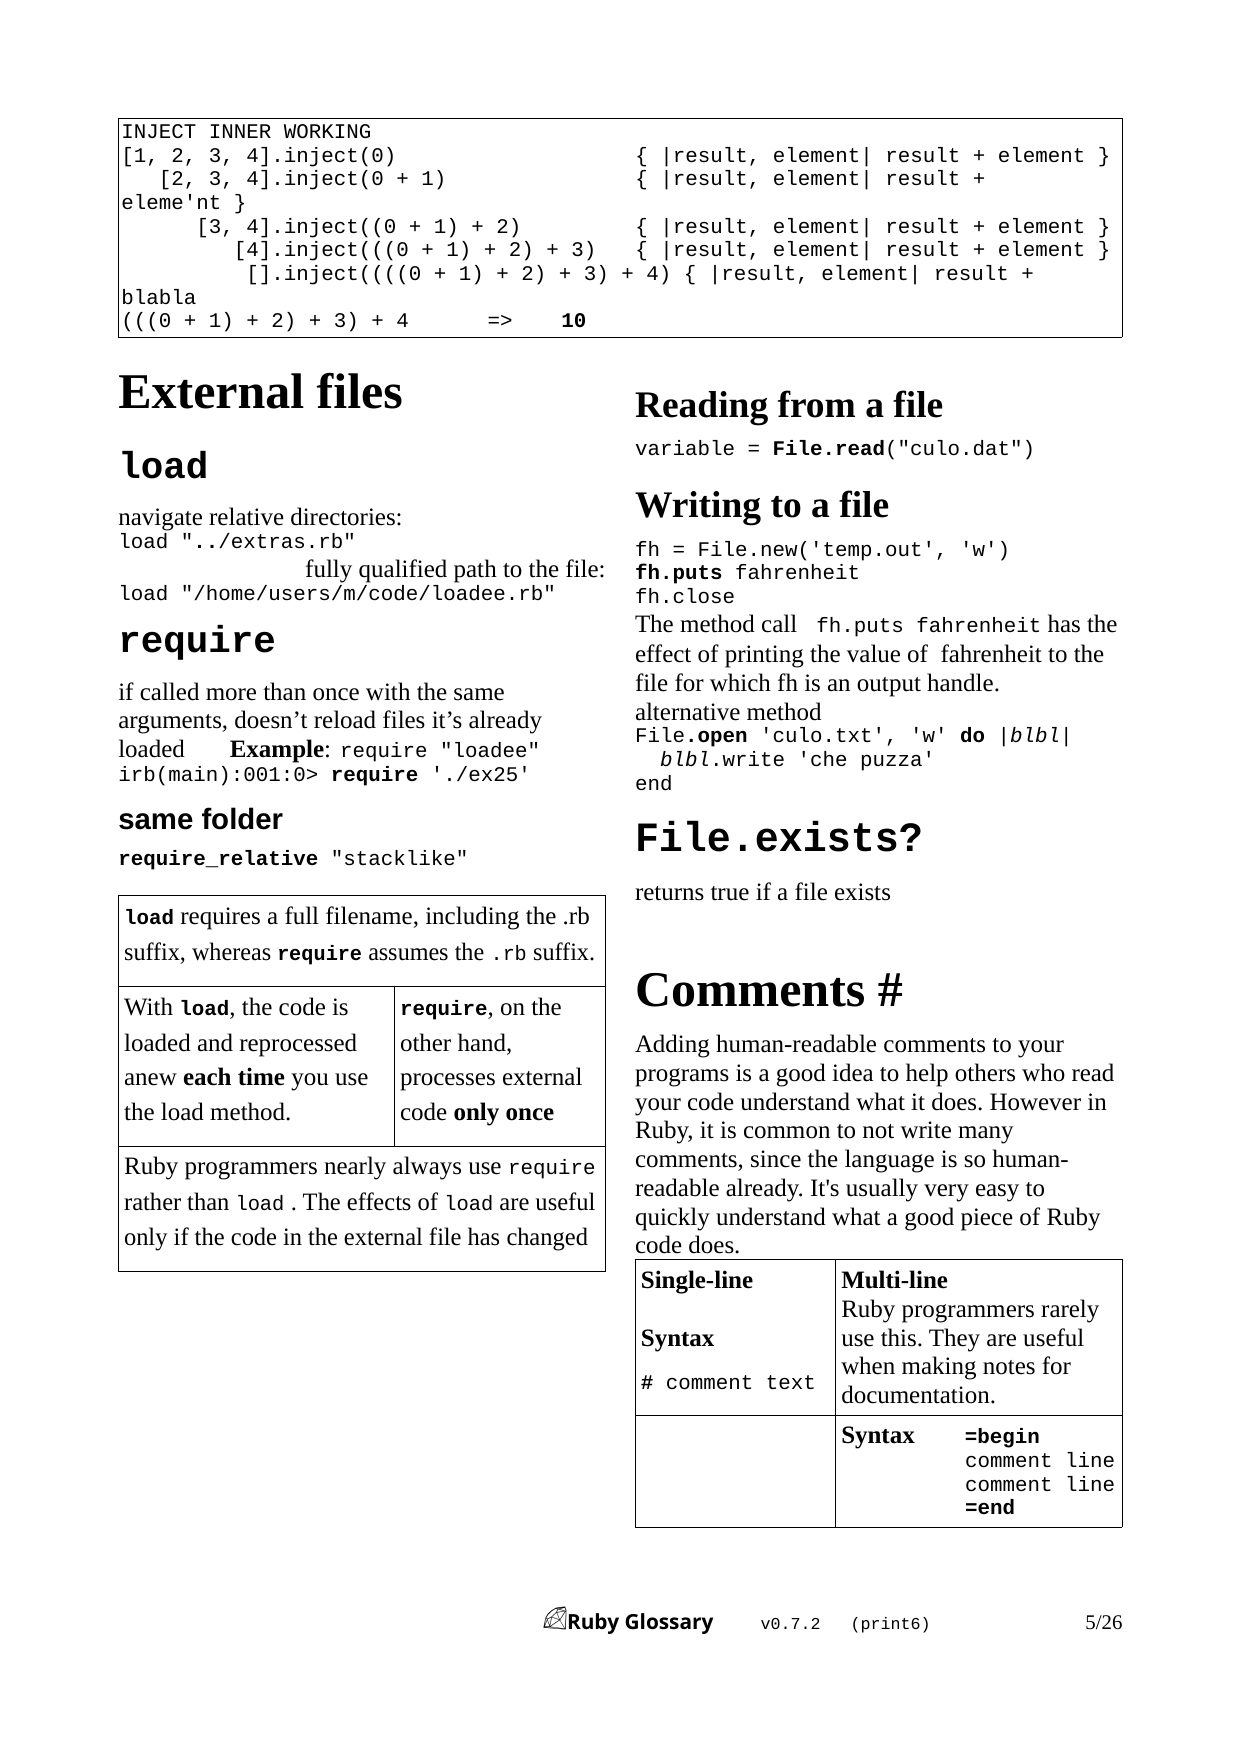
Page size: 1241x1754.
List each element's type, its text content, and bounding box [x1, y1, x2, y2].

picture [541, 1605, 567, 1630]
subtitle Reading from a file [635, 383, 1122, 426]
subtitle Comments # [635, 959, 1122, 1017]
table_header load requires a full filename, including the .rb suffix, whereas require assumes the .rb suffix. [119, 896, 605, 986]
subtitle External files [118, 362, 605, 419]
text load "../extras.rb" [118, 531, 605, 554]
text fh.close [635, 586, 1122, 609]
subtitle File.exists? [635, 817, 1122, 864]
text irb(main):001:0> require './ex25' [118, 764, 605, 787]
text [4].inject(((0 + 1) + 2) + 3) { |result, element| result + element } [119, 236, 1122, 260]
subtitle require [118, 622, 605, 664]
text require_relative "stacklike" [118, 848, 605, 872]
text Adding human-readable comments to your programs is a good idea to help others who read your code understand what it does. However in Ruby, it is common to not write many comments, since the language is so human-readable already. It's usually very easy to quickly understand what a good piece of Ruby code does. [635, 1029, 1122, 1259]
table_cell Syntax =begin comment line comment line =end [836, 1416, 1122, 1527]
text fh.puts fahrenheit [635, 562, 1122, 586]
table_cell Ruby programmers nearly always use require rather than load . The effects of load are useful only if the code in the external file has changed [119, 1147, 605, 1271]
text fh = File.new('temp.out', 'w') [635, 538, 1122, 562]
text load "/home/users/m/code/loadee.rb" [118, 583, 605, 607]
subtitle load [118, 447, 605, 489]
table_header Single-line Syntax # comment text [636, 1260, 835, 1414]
text [3, 4].inject((0 + 1) + 2) { |result, element| result + element } [119, 213, 1122, 236]
table_header Multi-line Ruby programmers rarely use this. They are useful when making notes for documentation. [836, 1260, 1122, 1414]
text [].inject((((0 + 1) + 2) + 3) + 4) { |result, element| result + blabla [119, 260, 1122, 307]
text if called more than once with the same arguments, doesn’t reload files it’s already loaded Example: require "loadee" [118, 677, 605, 764]
text alternative method [635, 697, 1122, 725]
table_cell [636, 1416, 835, 1527]
text [2, 3, 4].inject(0 + 1) { |result, element| result + eleme'nt } [119, 165, 1122, 213]
text INJECT INNER WORKING [119, 119, 1122, 142]
text variable = File.read("culo.dat") [635, 438, 1122, 462]
text end [635, 773, 1122, 796]
text The method call fh.puts fahrenheit has the effect of printing the value of fahrenheit to the file for which fh is an output handle. [635, 609, 1122, 697]
text File.open 'culo.txt', 'w' do |blbl| [635, 725, 1122, 749]
table_cell With load, the code is loaded and reprocessed anew each time you use the load method. [119, 987, 394, 1146]
text [1, 2, 3, 4].inject(0) { |result, element| result + element } [119, 142, 1122, 165]
table_cell require, on the other hand, processes external code only once [395, 987, 605, 1146]
text navigate relative directories: [118, 502, 605, 531]
text blbl.write 'che puzza' [635, 749, 1122, 773]
subtitle Writing to a file [635, 483, 1122, 526]
subtitle same folder [118, 802, 605, 836]
text fully qualified path to the file: [118, 554, 605, 583]
text (((0 + 1) + 2) + 3) + 4 => 10 [119, 307, 1122, 337]
text returns true if a file exists [635, 877, 1122, 906]
